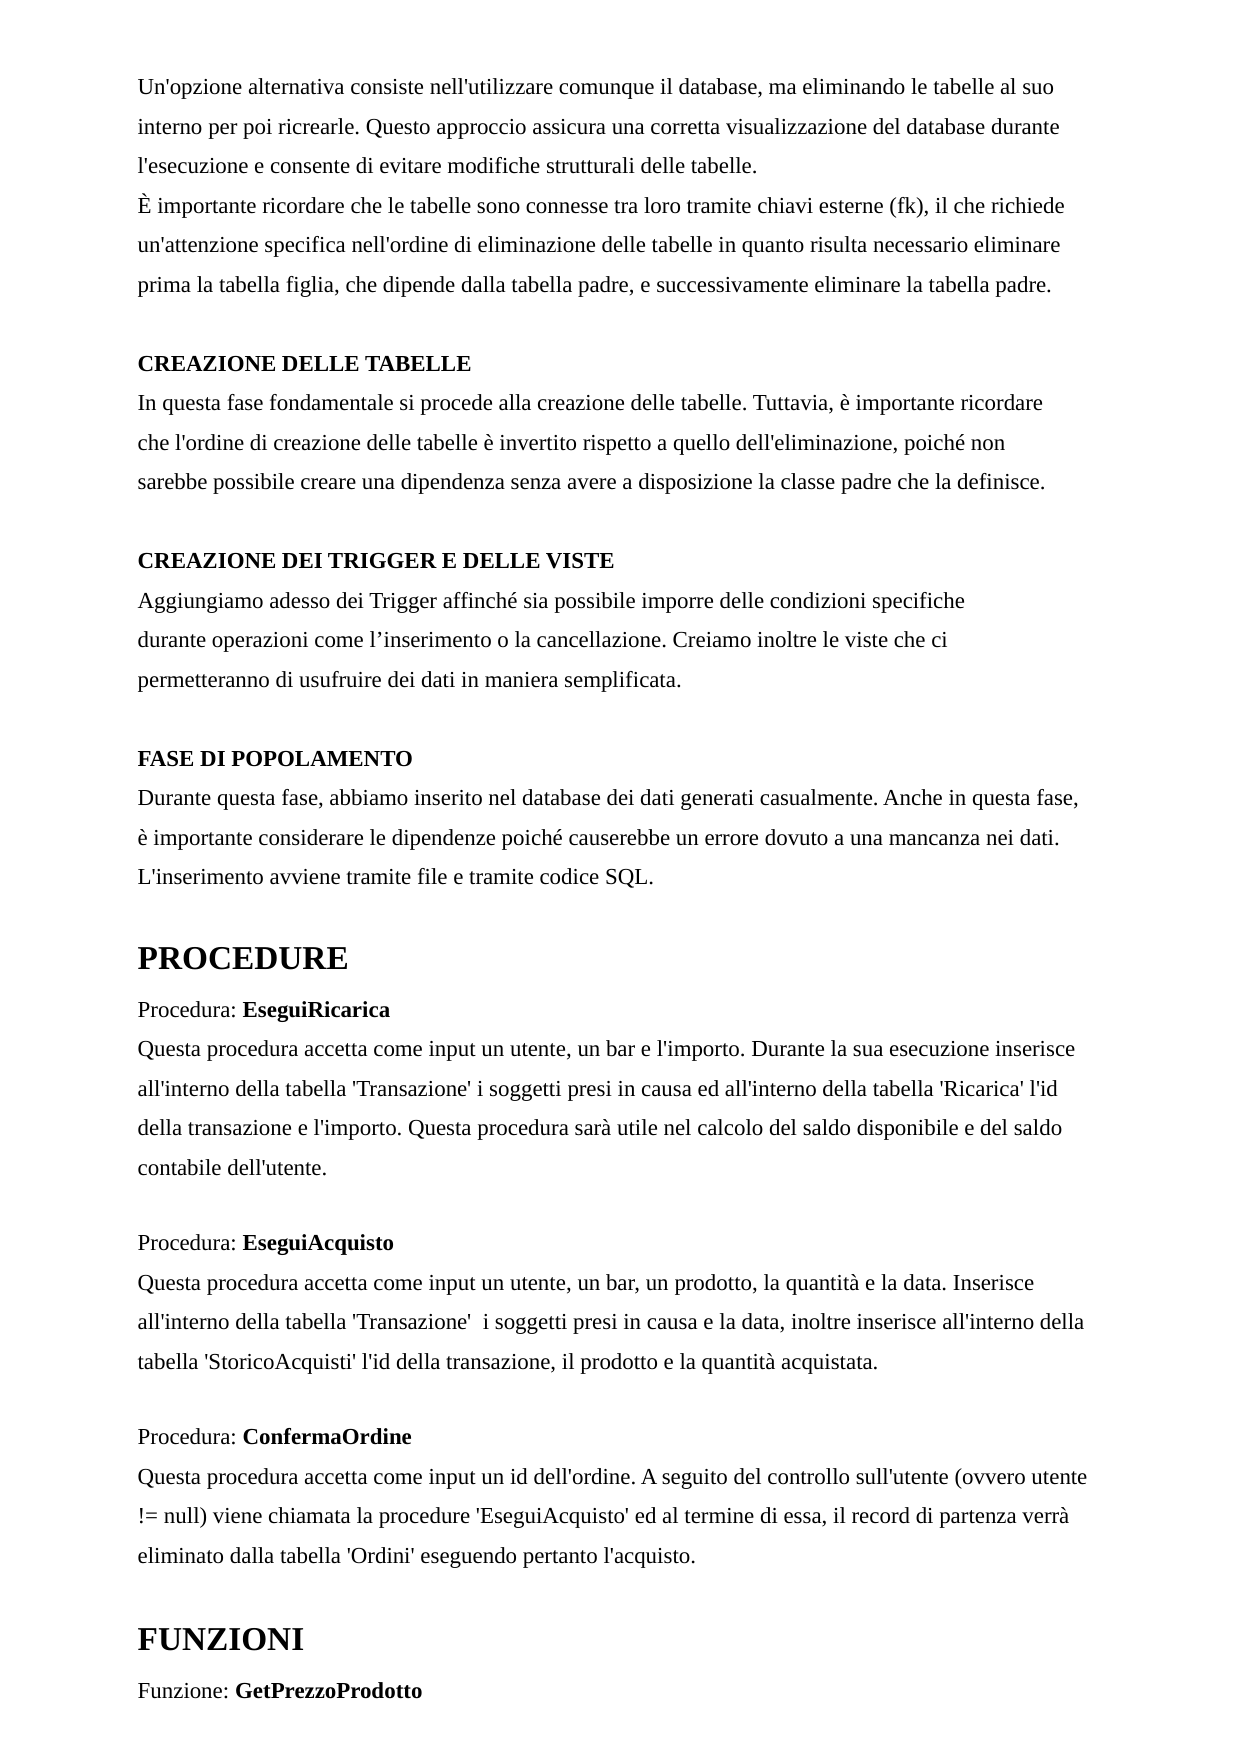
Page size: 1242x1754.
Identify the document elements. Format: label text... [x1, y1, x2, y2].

text Un'opzione alternativa consiste nell'utilizzare comunque il database, ma eliminando le tabelle al suo interno per poi ricrearle. Questo approccio assicura una corretta visualizzazione del database durante l'esecuzione e consente di evitare modifiche strutturali delle tabelle. [137, 73, 1081, 179]
text Aggiungiamo adesso dei Trigger affinché sia possibile imporre delle condizioni specifiche durante operazioni come l’inserimento o la cancellazione. Creiamo inoltre le viste che ci permetteranno di usufruire dei dati in maniera semplificata. [137, 587, 1031, 692]
text Funzione: GetPrezzoProdotto [137, 1677, 1092, 1703]
text Procedura: EseguiRicarica [137, 996, 1092, 1022]
text Questa procedura accetta come input un utente, un bar e l'importo. Durante la sua esecuzione inserisce all'interno della tabella 'Transazione' i soggetti presi in causa ed all'interno della tabella 'Ricarica' l'id della transazione e l'importo. Questa procedura sarà utile nel calcolo del saldo disponibile e del saldo contabile dell'utente. [137, 1036, 1092, 1180]
text PROCEDURE [137, 938, 1092, 977]
text Questa procedura accetta come input un utente, un bar, un prodotto, la quantità e la data. Inserisce all'interno della tabella 'Transazione' i soggetti presi in causa e la data, inoltre inserisce all'interno della tabella 'StoricoAcquisti' l'id della transazione, il prodotto e la quantità acquistata. [137, 1269, 1092, 1374]
text Procedura: ConfermaOrdine [137, 1423, 1092, 1450]
text In questa fase fondamentale si procede alla creazione delle tabelle. Tuttavia, è importante ricordare che l'ordine di creazione delle tabelle è invertito rispetto a quello dell'eliminazione, poiché non sarebbe possibile creare una dipendenza senza avere a disposizione la classe padre che la definisce. [137, 389, 1067, 494]
text Durante questa fase, abbiamo inserito nel database dei dati generati casualmente. Anche in questa fase, è importante considerare le dipendenze poiché causerebbe un errore dovuto a una mancanza nei dati. L'inserimento avviene tramite file e tramite codice SQL. [137, 784, 1092, 889]
text CREAZIONE DEI TRIGGER E DELLE VISTE [137, 547, 1092, 573]
text È importante ricordare che le tabelle sono connesse tra loro tramite chiavi esterne (fk), il che richiede un'attenzione specifica nell'ordine di eliminazione delle tabelle in quanto risulta necessario eliminare prima la tabella figlia, che dipende dalla tabella padre, e successivamente eliminare la tabella padre. [137, 192, 1081, 297]
text FUNZIONI [137, 1619, 1092, 1658]
text FASE DI POPOLAMENTO [137, 744, 1092, 771]
text CREAZIONE DELLE TABELLE [137, 350, 1092, 376]
text Procedura: EseguiAcquisto [137, 1229, 1092, 1256]
text Questa procedura accetta come input un id dell'ordine. A seguito del controllo sull'utente (ovvero utente != null) viene chiamata la procedure 'EseguiAcquisto' ed al termine di essa, il record di partenza verrà eliminato dalla tabella 'Ordini' eseguendo pertanto l'acquisto. [137, 1463, 1092, 1568]
